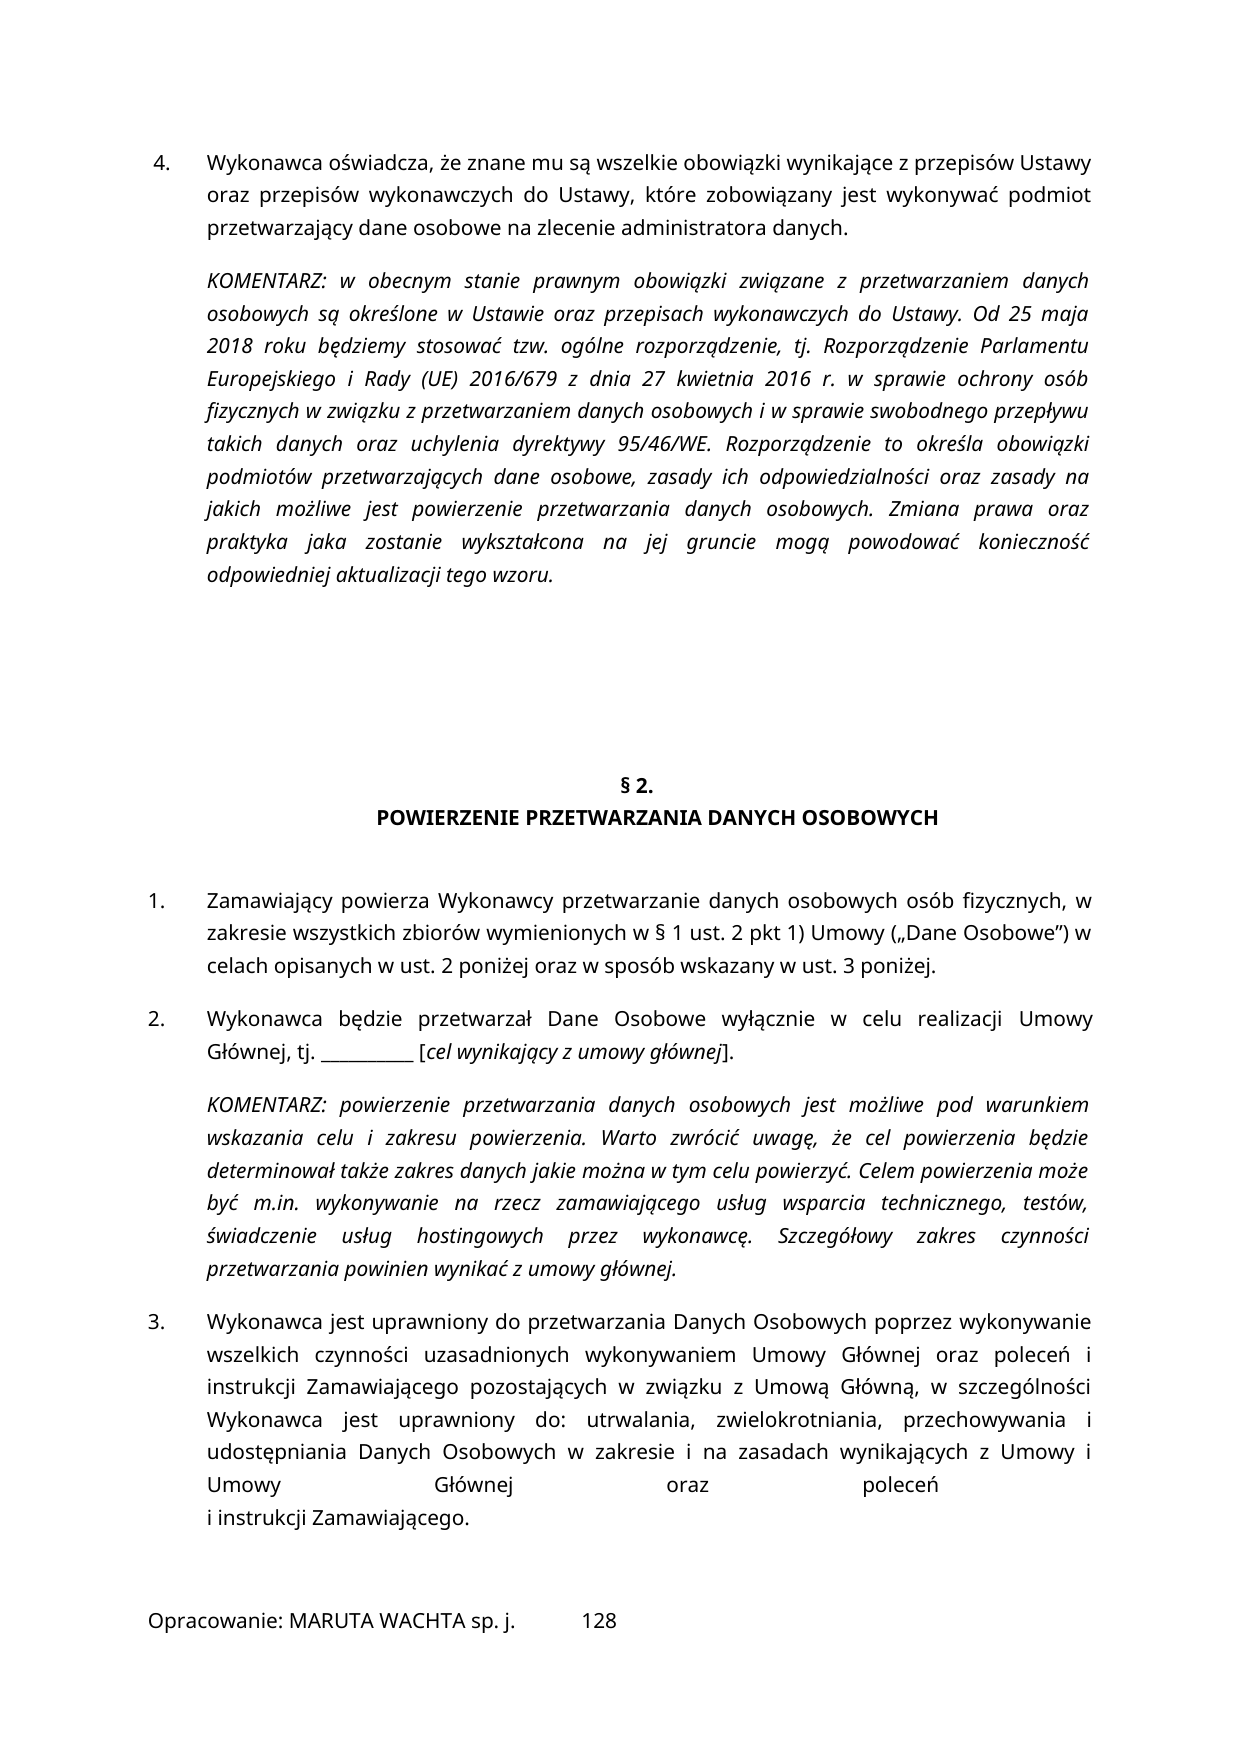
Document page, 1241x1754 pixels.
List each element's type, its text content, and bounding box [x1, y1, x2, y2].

text KOMENTARZ: powierzenie przetwarzania danych osobowych jest możliwe pod warunkiem wskazania celu i zakresu powierzenia. Warto zwrócić uwagę, że cel powierzenia będzie determinował także zakres danych jakie można w tym celu powierzyć. Celem powierzenia może być m.in. wykonywanie na rzecz zamawiającego usług wsparcia technicznego, testów, świadczenie usług hostingowych przez wykonawcę. Szczegółowy zakres czynności przetwarzania powinien wynikać z umowy głównej. [207, 1091, 1093, 1282]
list Wykonawca oświadcza, że znane mu są wszelkie obowiązki wynikające z przepisów Ustawy oraz przepisów wykonawczych do Ustawy, które zobowiązany jest wykonywać podmiot przetwarzający dane osobowe na zlecenie administratora danych. [148, 148, 1093, 241]
text KOMENTARZ: w obecnym stanie prawnym obowiązki związane z przetwarzaniem danych osobowych są określone w Ustawie oraz przepisach wykonawczych do Ustawy. Od 25 maja 2018 roku będziemy stosować tzw. ogólne rozporządzenie, tj. Rozporządzenie Parlamentu Europejskiego i Rady (UE) 2016/679 z dnia 27 kwietnia 2016 r. w sprawie ochrony osób fizycznych w związku z przetwarzaniem danych osobowych i w sprawie swobodnego przepływu takich danych oraz uchylenia dyrektywy 95/46/WE. Rozporządzenie to określa obowiązki podmiotów przetwarzających dane osobowe, zasady ich odpowiedzialności oraz zasady na jakich możliwe jest powierzenie przetwarzania danych osobowych. Zmiana prawa oraz praktyka jaka zostanie wykształcona na jej gruncie mogą powodować konieczność odpowiedniej aktualizacji tego wzoru. [207, 266, 1093, 588]
list Wykonawca będzie przetwarzał Dane Osobowe wyłącznie w celu realizacji Umowy Głównej, tj. __________ [cel wynikający z umowy głównej]. [148, 1004, 1093, 1066]
list POWIERZENIE PRZETWARZANIA DANYCH OSOBOWYCH [185, 771, 1093, 832]
list Wykonawca jest uprawniony do przetwarzania Danych Osobowych poprzez wykonywanie wszelkich czynności uzasadnionych wykonywaniem Umowy Głównej oraz poleceń i instrukcji Zamawiającego pozostających w związku z Umową Główną, w szczególności Wykonawca jest uprawniony do: utrwalania, zwielokrotniania, przechowywania i udostępniania Danych Osobowych w zakresie i na zasadach wynikających z Umowy i Umowy Głównej oraz poleceń i instrukcji Zamawiającego. [148, 1307, 1093, 1531]
list Zamawiający powierza Wykonawcy przetwarzanie danych osobowych osób fizycznych, w zakresie wszystkich zbiorów wymienionych w § 1 ust. 2 pkt 1) Umowy („Dane Osobowe”) w celach opisanych w ust. 2 poniżej oraz w sposób wskazany w ust. 3 poniżej. [148, 886, 1093, 979]
